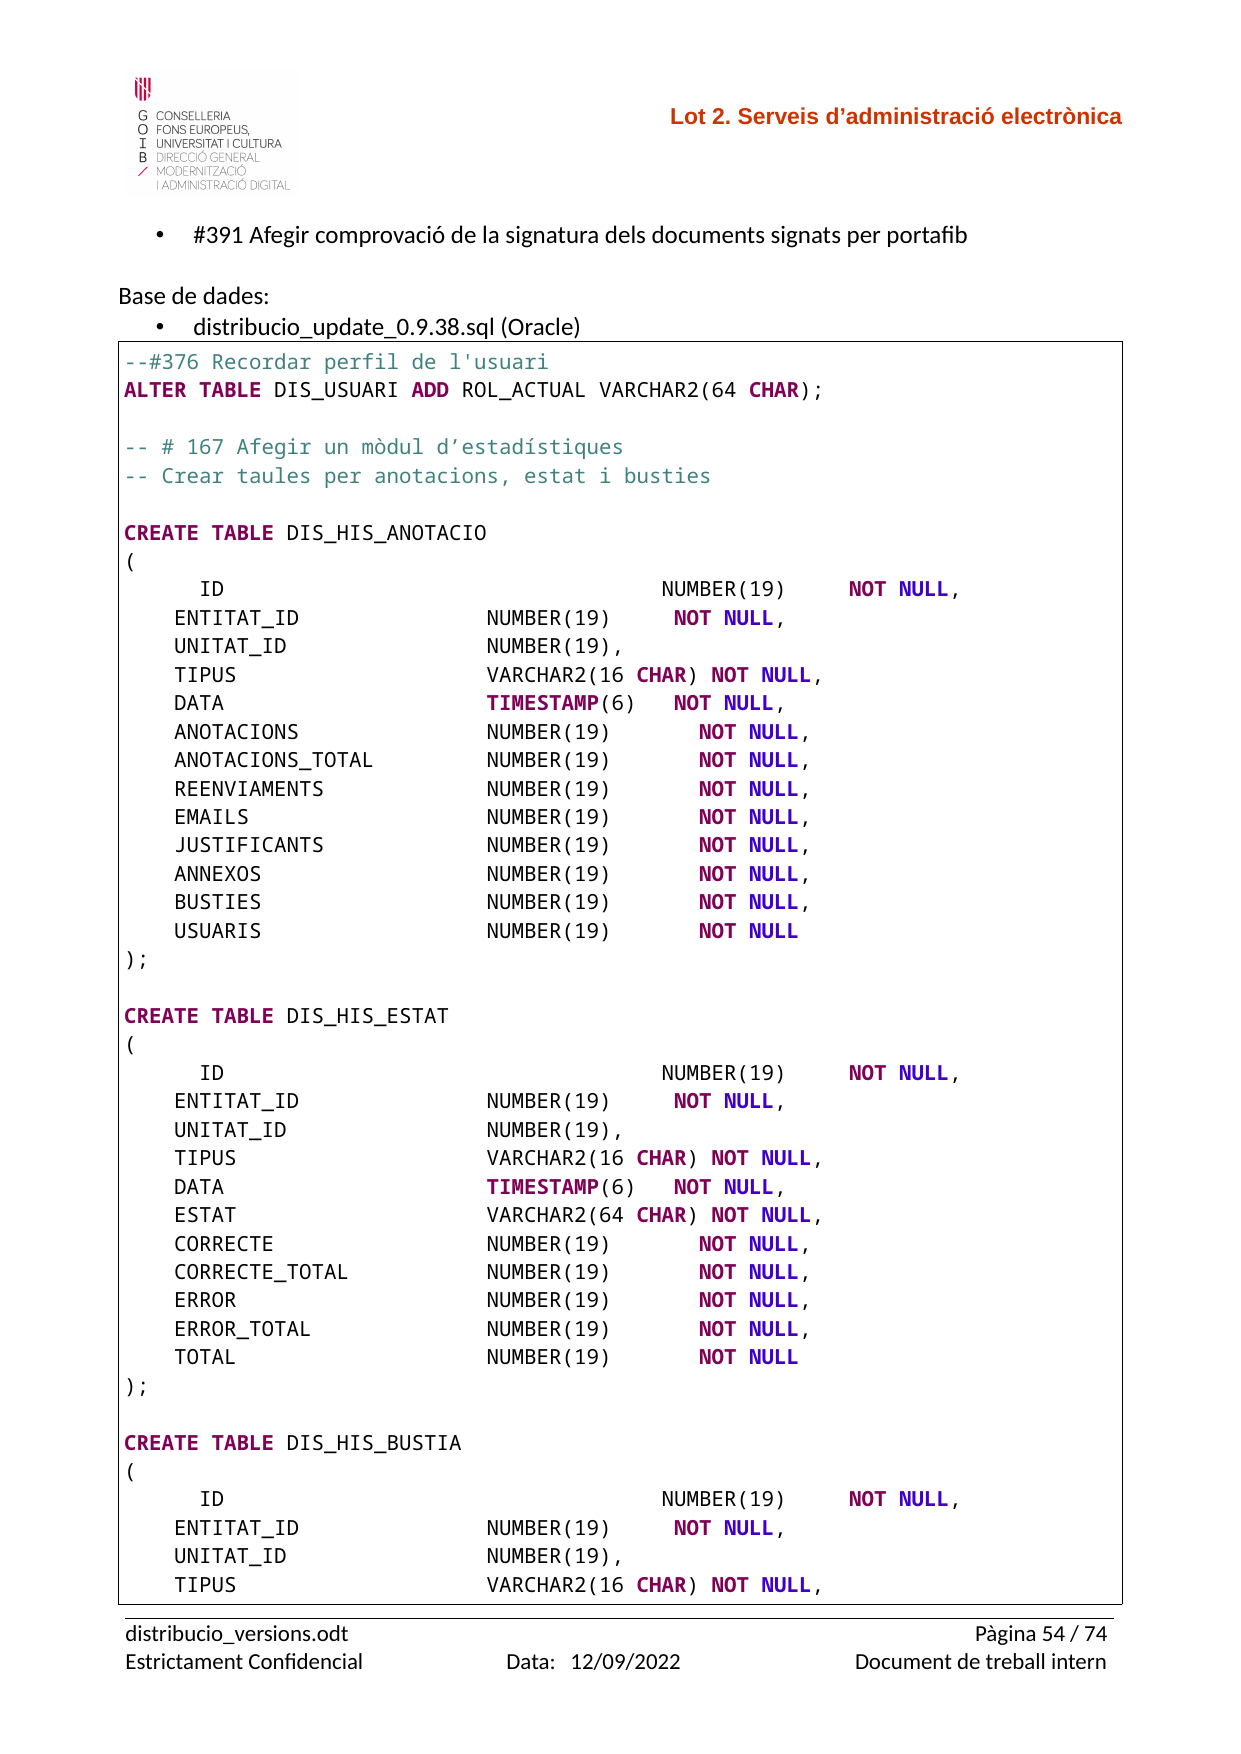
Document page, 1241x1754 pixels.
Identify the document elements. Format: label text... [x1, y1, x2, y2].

list distribucio_update_0.9.38.sql (Oracle) [156, 311, 1122, 341]
text Base de dades: [118, 280, 1122, 311]
picture [126, 70, 299, 197]
list #391 Afegir comprovació de la signatura dels documents signats per portafib [156, 219, 1122, 250]
table_header --#376 Recordar perfil de l'usuari ALTER TABLE DIS_USUARI ADD ROL_ACTUAL VARCHAR2(64 CHAR); -- # 167 Afegir un mòdul d’estadístiques -- Crear taules per anotacions, estat i busties CREATE TABLE DIS_HIS_ANOTACIO ( ID NUMBER(19) NOT NULL, ENTITAT_ID NUMBER(19) NOT NULL, UNITAT_ID NUMBER(19), TIPUS VARCHAR2(16 CHAR) NOT NULL, DATA TIMESTAMP(6) NOT NULL, ANOTACIONS NUMBER(19) NOT NULL, ANOTACIONS_TOTAL NUMBER(19) NOT NULL, REENVIAMENTS NUMBER(19) NOT NULL, EMAILS NUMBER(19) NOT NULL, JUSTIFICANTS NUMBER(19) NOT NULL, ANNEXOS NUMBER(19) NOT NULL, BUSTIES NUMBER(19) NOT NULL, USUARIS NUMBER(19) NOT NULL ); CREATE TABLE DIS_HIS_ESTAT ( ID NUMBER(19) NOT NULL, ENTITAT_ID NUMBER(19) NOT NULL, UNITAT_ID NUMBER(19), TIPUS VARCHAR2(16 CHAR) NOT NULL, DATA TIMESTAMP(6) NOT NULL, ESTAT VARCHAR2(64 CHAR) NOT NULL, CORRECTE NUMBER(19) NOT NULL, CORRECTE_TOTAL NUMBER(19) NOT NULL, ERROR NUMBER(19) NOT NULL, ERROR_TOTAL NUMBER(19) NOT NULL, TOTAL NUMBER(19) NOT NULL ); CREATE TABLE DIS_HIS_BUSTIA ( ID NUMBER(19) NOT NULL, ENTITAT_ID NUMBER(19) NOT NULL, UNITAT_ID NUMBER(19), TIPUS VARCHAR2(16 CHAR) NOT NULL, [119, 342, 1122, 1604]
